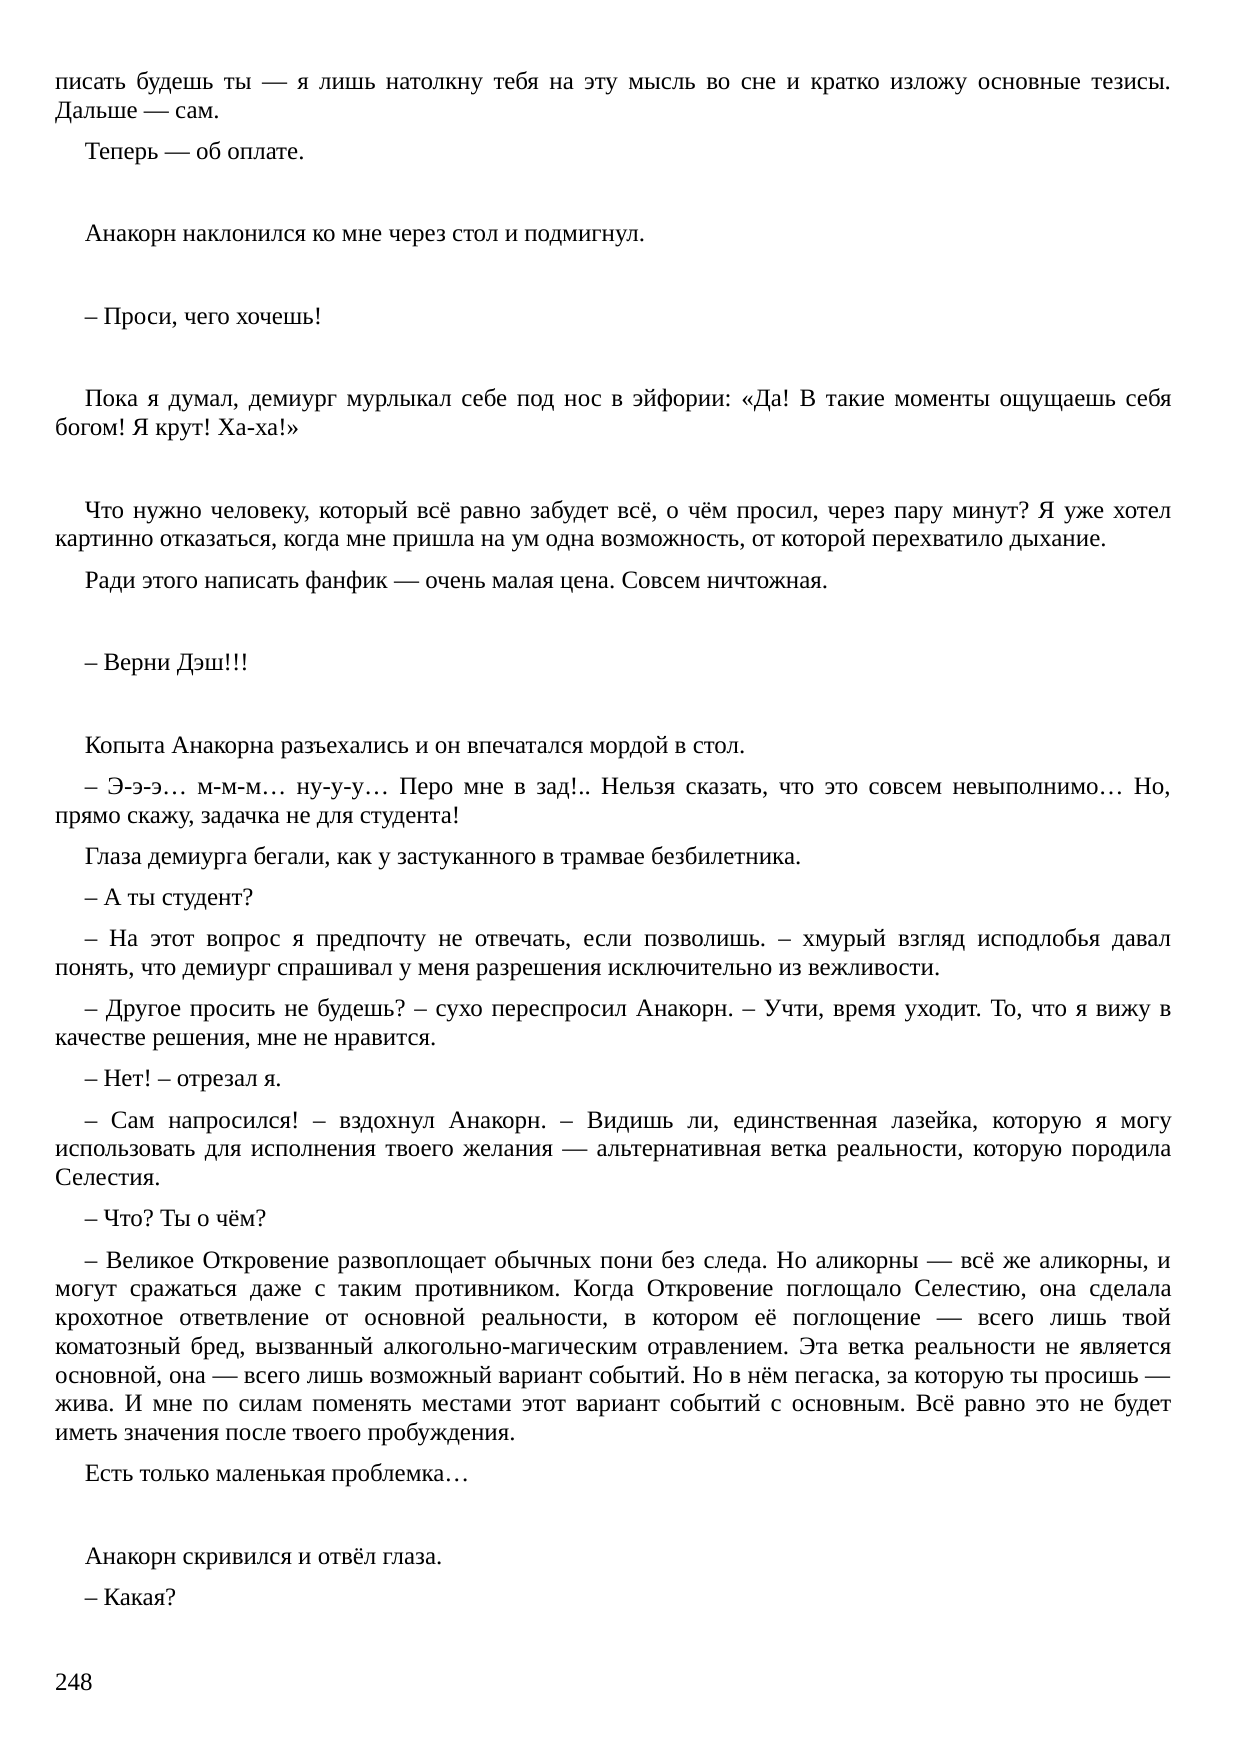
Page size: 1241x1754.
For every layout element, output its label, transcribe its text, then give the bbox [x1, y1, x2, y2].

text – А ты студент? [55, 882, 1173, 911]
text – Верни Дэш!!! [55, 647, 1173, 676]
text Ради этого написать фанфик — очень малая цена. Совсем ничтожная. [55, 565, 1173, 593]
text – Какая? [55, 1582, 1173, 1611]
text Есть только маленькая проблемка… [55, 1458, 1173, 1487]
text – Сам напросился! – вздохнул Анакорн. – Видишь ли, единственная лазейка, которую я могу использовать для исполнения твоего желания — альтернативная ветка реальности, которую породила Селестия. [55, 1105, 1173, 1191]
text писать будешь ты — я лишь натолкну тебя на эту мысль во сне и кратко изложу основные тезисы. Дальше — сам. [55, 66, 1173, 123]
text Теперь — об оплате. [55, 136, 1173, 165]
text – Проси, чего хочешь! [55, 301, 1173, 330]
text Анакорн скривился и отвёл глаза. [55, 1541, 1173, 1570]
text – Великое Откровение развоплощает обычных пони без следа. Но аликорны — всё же аликорны, и могут сражаться даже с таким противником. Когда Откровение поглощало Селестию, она сделала крохотное ответвление от основной реальности, в котором её поглощение — всего лишь твой коматозный бред, вызванный алкогольно-магическим отравлением. Эта ветка реальности не является основной, она — всего лишь возможный вариант событий. Но в нём пегаска, за которую ты просишь — жива. И мне по силам поменять местами этот вариант событий с основным. Всё равно это не будет иметь значения после твоего пробуждения. [55, 1245, 1173, 1446]
text – Э-э-э… м-м-м… ну-у-у… Перо мне в зад!.. Нельзя сказать, что это совсем невыполнимо… Но, прямо скажу, задачка не для студента! [55, 771, 1173, 828]
text – Другое просить не будешь? – сухо переспросил Анакорн. – Учти, время уходит. То, что я вижу в качестве решения, мне не нравится. [55, 993, 1173, 1051]
text Анакорн наклонился ко мне через стол и подмигнул. [55, 218, 1173, 247]
text – Что? Ты о чём? [55, 1203, 1173, 1232]
text Глаза демиурга бегали, как у застуканного в трамвае безбилетника. [55, 841, 1173, 870]
text – Нет! – отрезал я. [55, 1063, 1173, 1092]
text Копыта Анакорна разъехались и он впечатался мордой в стол. [55, 730, 1173, 758]
text – На этот вопрос я предпочту не отвечать, если позволишь. – хмурый взгляд исподлобья давал понять, что демиург спрашивал у меня разрешения исключительно из вежливости. [55, 923, 1173, 981]
text Что нужно человеку, который всё равно забудет всё, о чём просил, через пару минут? Я уже хотел картинно отказаться, когда мне пришла на ум одна возможность, от которой перехватило дыхание. [55, 495, 1173, 552]
text Пока я думал, демиург мурлыкал себе под нос в эйфории: «Да! В такие моменты ощущаешь себя богом! Я крут! Ха-ха!» [55, 383, 1173, 441]
